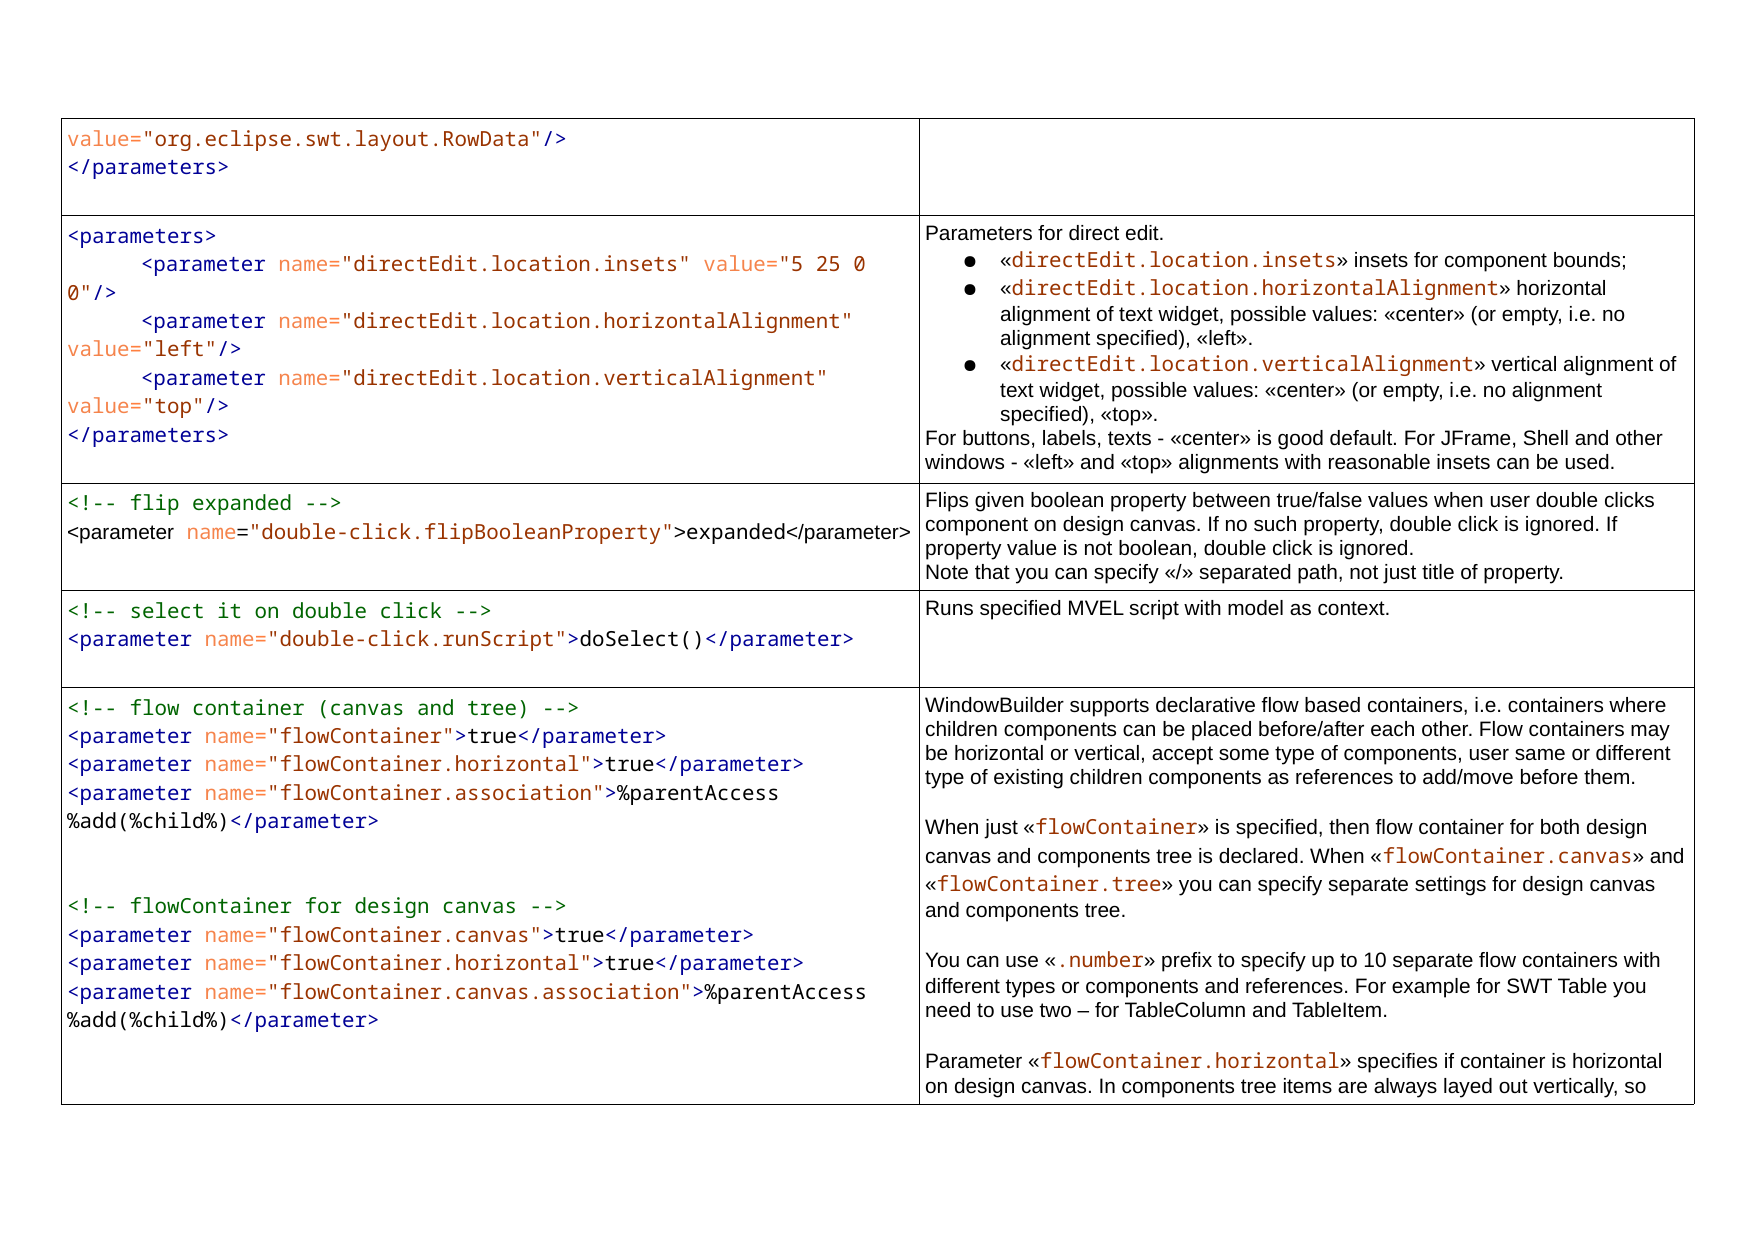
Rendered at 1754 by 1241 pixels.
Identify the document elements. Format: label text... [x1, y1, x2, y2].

table_cell Runs specified MVEL script with model as context. [920, 591, 1694, 687]
table_cell value="org.eclipse.swt.layout.RowData"/> </parameters> [62, 119, 919, 215]
table_cell Parameters for direct edit. «directEdit.location.insets» insets for component bounds; «directEdit.location.horizontalAlignment» horizontal alignment of text widget, possible values: «center» (or empty, i.e. no alignment specified), «left». «directEdit.location.verticalAlignment» vertical alignment of text widget, possible values: «center» (or empty, i.e. no alignment specified), «top». For buttons, labels, texts - «center» is good default. For JFrame, Shell and other windows - «left» and «top» alignments with reasonable insets can be used. [920, 216, 1694, 482]
table_cell [920, 119, 1694, 215]
table_cell <!-- select it on double click --> <parameter name="double-click.runScript">doSelect()</parameter> [62, 591, 919, 687]
table_cell Flips given boolean property between true/false values when user double clicks component on design canvas. If no such property, double click is ignored. If property value is not boolean, double click is ignored. Note that you can specify «/» separated path, not just title of property. [920, 484, 1694, 590]
table_cell <!-- flip expanded --> <parameter name="double-click.flipBooleanProperty">expanded</parameter> [62, 484, 919, 590]
table_cell WindowBuilder supports declarative flow based containers, i.e. containers where children components can be placed before/after each other. Flow containers may be horizontal or vertical, accept some type of components, user same or different type of existing children components as references to add/move before them. When just «flowContainer» is specified, then flow container for both design canvas and components tree is declared. When «flowContainer.canvas» and «flowContainer.tree» you can specify separate settings for design canvas and components tree. You can use «.number» prefix to specify up to 10 separate flow containers with different types or components and references. For example for SWT Table you need to use two – for TableColumn and TableItem. Parameter «flowContainer.horizontal» specifies if container is horizontal on design canvas. In components tree items are always layed out vertically, so [920, 688, 1694, 1104]
table_cell <!-- flow container (canvas and tree) --> <parameter name="flowContainer">true</parameter> <parameter name="flowContainer.horizontal">true</parameter> <parameter name="flowContainer.association">%parentAccess%add(%child%)</parameter> <!-- flowContainer for design canvas --> <parameter name="flowContainer.canvas">true</parameter> <parameter name="flowContainer.horizontal">true</parameter> <parameter name="flowContainer.canvas.association">%parentAccess%add(%child%)</parameter> [62, 688, 919, 1104]
table_cell <parameters> <parameter name="directEdit.location.insets" value="5 25 0 0"/> <parameter name="directEdit.location.horizontalAlignment" value="left"/> <parameter name="directEdit.location.verticalAlignment" value="top"/> </parameters> [62, 216, 919, 482]
